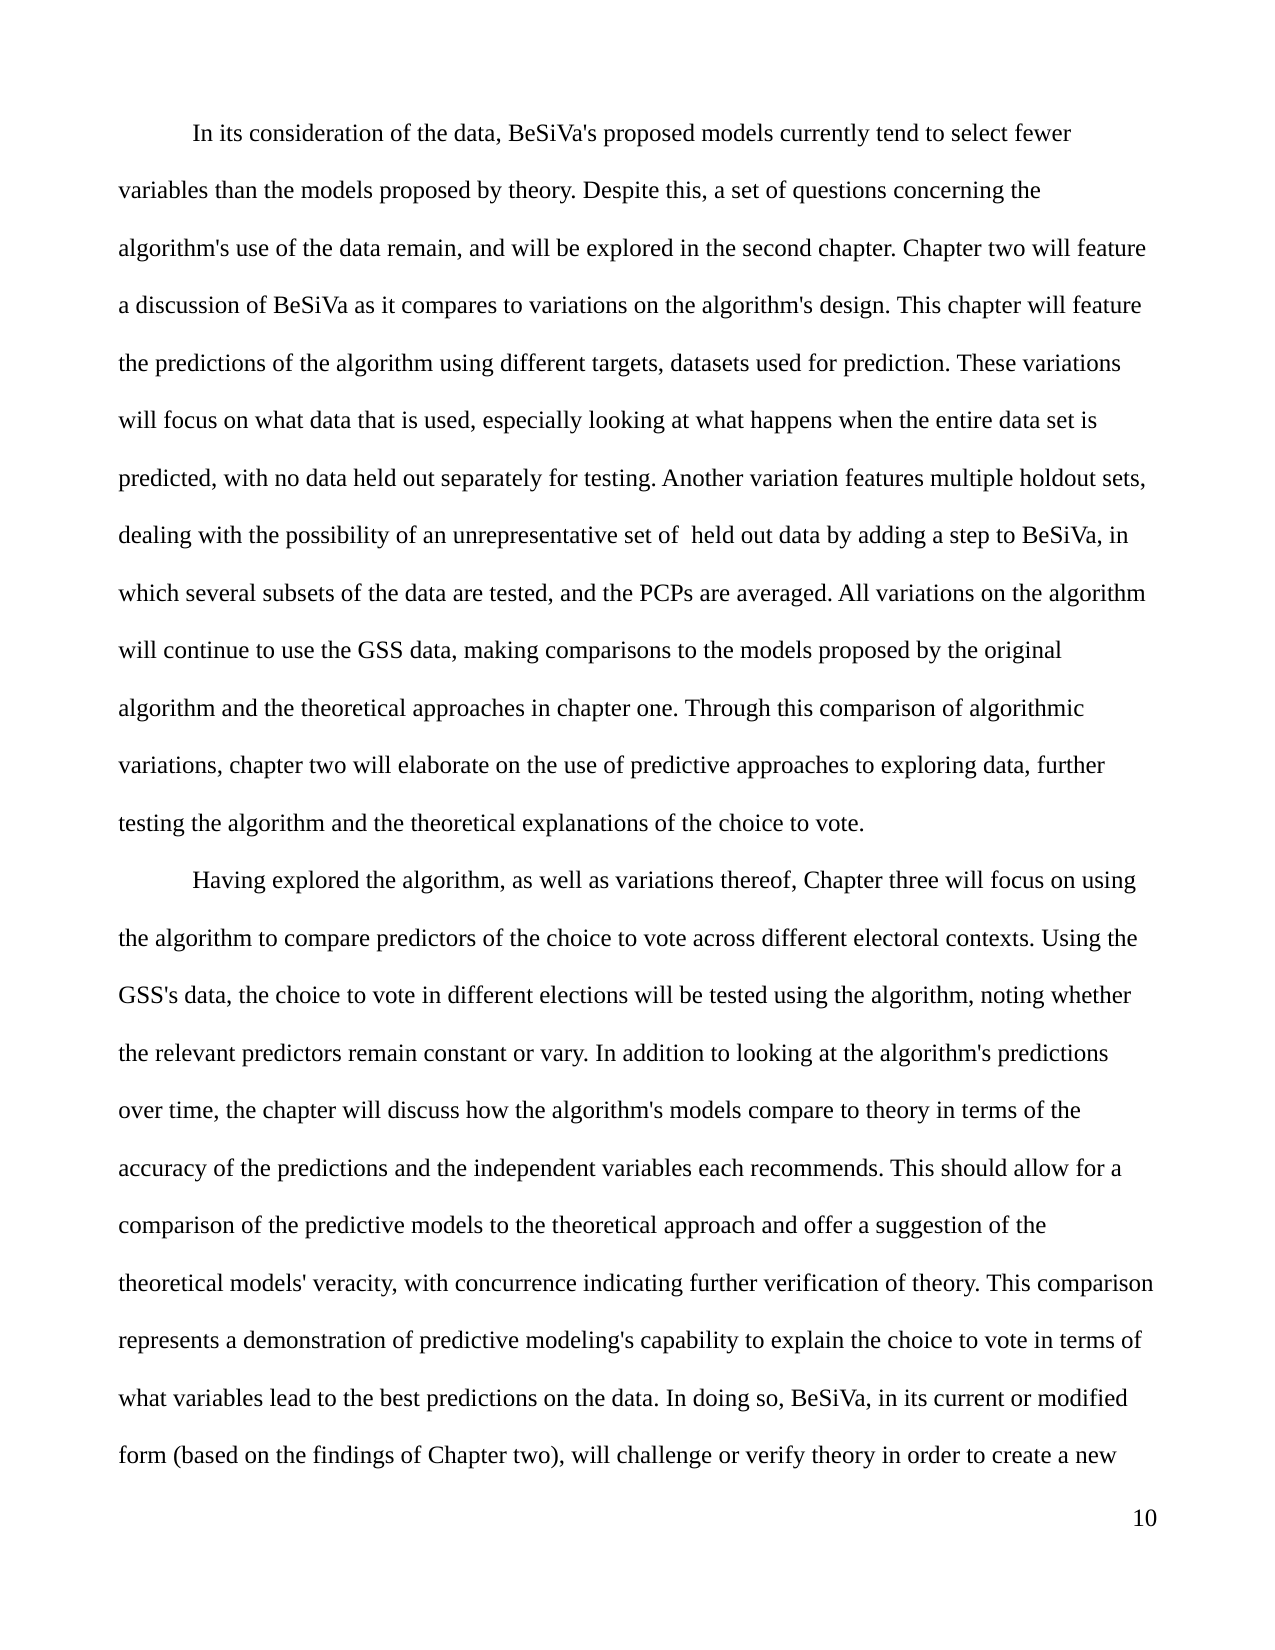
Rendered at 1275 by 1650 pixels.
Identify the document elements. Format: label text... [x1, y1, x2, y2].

text In its consideration of the data, BeSiVa's proposed models currently tend to select fewer variables than the models proposed by theory. Despite this, a set of questions concerning the algorithm's use of the data remain, and will be explored in the second chapter. Chapter two will feature a discussion of BeSiVa as it compares to variations on the algorithm's design. This chapter will feature the predictions of the algorithm using different targets, datasets used for prediction. These variations will focus on what data that is used, especially looking at what happens when the entire data set is predicted, with no data held out separately for testing. Another variation features multiple holdout sets, dealing with the possibility of an unrepresentative set of held out data by adding a step to BeSiVa, in which several subsets of the data are tested, and the PCPs are averaged. All variations on the algorithm will continue to use the GSS data, making comparisons to the models proposed by the original algorithm and the theoretical approaches in chapter one. Through this comparison of algorithmic variations, chapter two will elaborate on the use of predictive approaches to exploring data, further testing the algorithm and the theoretical explanations of the choice to vote. [118, 118, 1157, 837]
text Having explored the algorithm, as well as variations thereof, Chapter three will focus on using the algorithm to compare predictors of the choice to vote across different electoral contexts. Using the GSS's data, the choice to vote in different elections will be tested using the algorithm, noting whether the relevant predictors remain constant or vary. In addition to looking at the algorithm's predictions over time, the chapter will discuss how the algorithm's models compare to theory in terms of the accuracy of the predictions and the independent variables each recommends. This should allow for a comparison of the predictive models to the theoretical approach and offer a suggestion of the theoretical models' veracity, with concurrence indicating further verification of theory. This comparison represents a demonstration of predictive modeling's capability to explain the choice to vote in terms of what variables lead to the best predictions on the data. In doing so, BeSiVa, in its current or modified form (based on the findings of Chapter two), will challenge or verify theory in order to create a new [118, 866, 1157, 1469]
